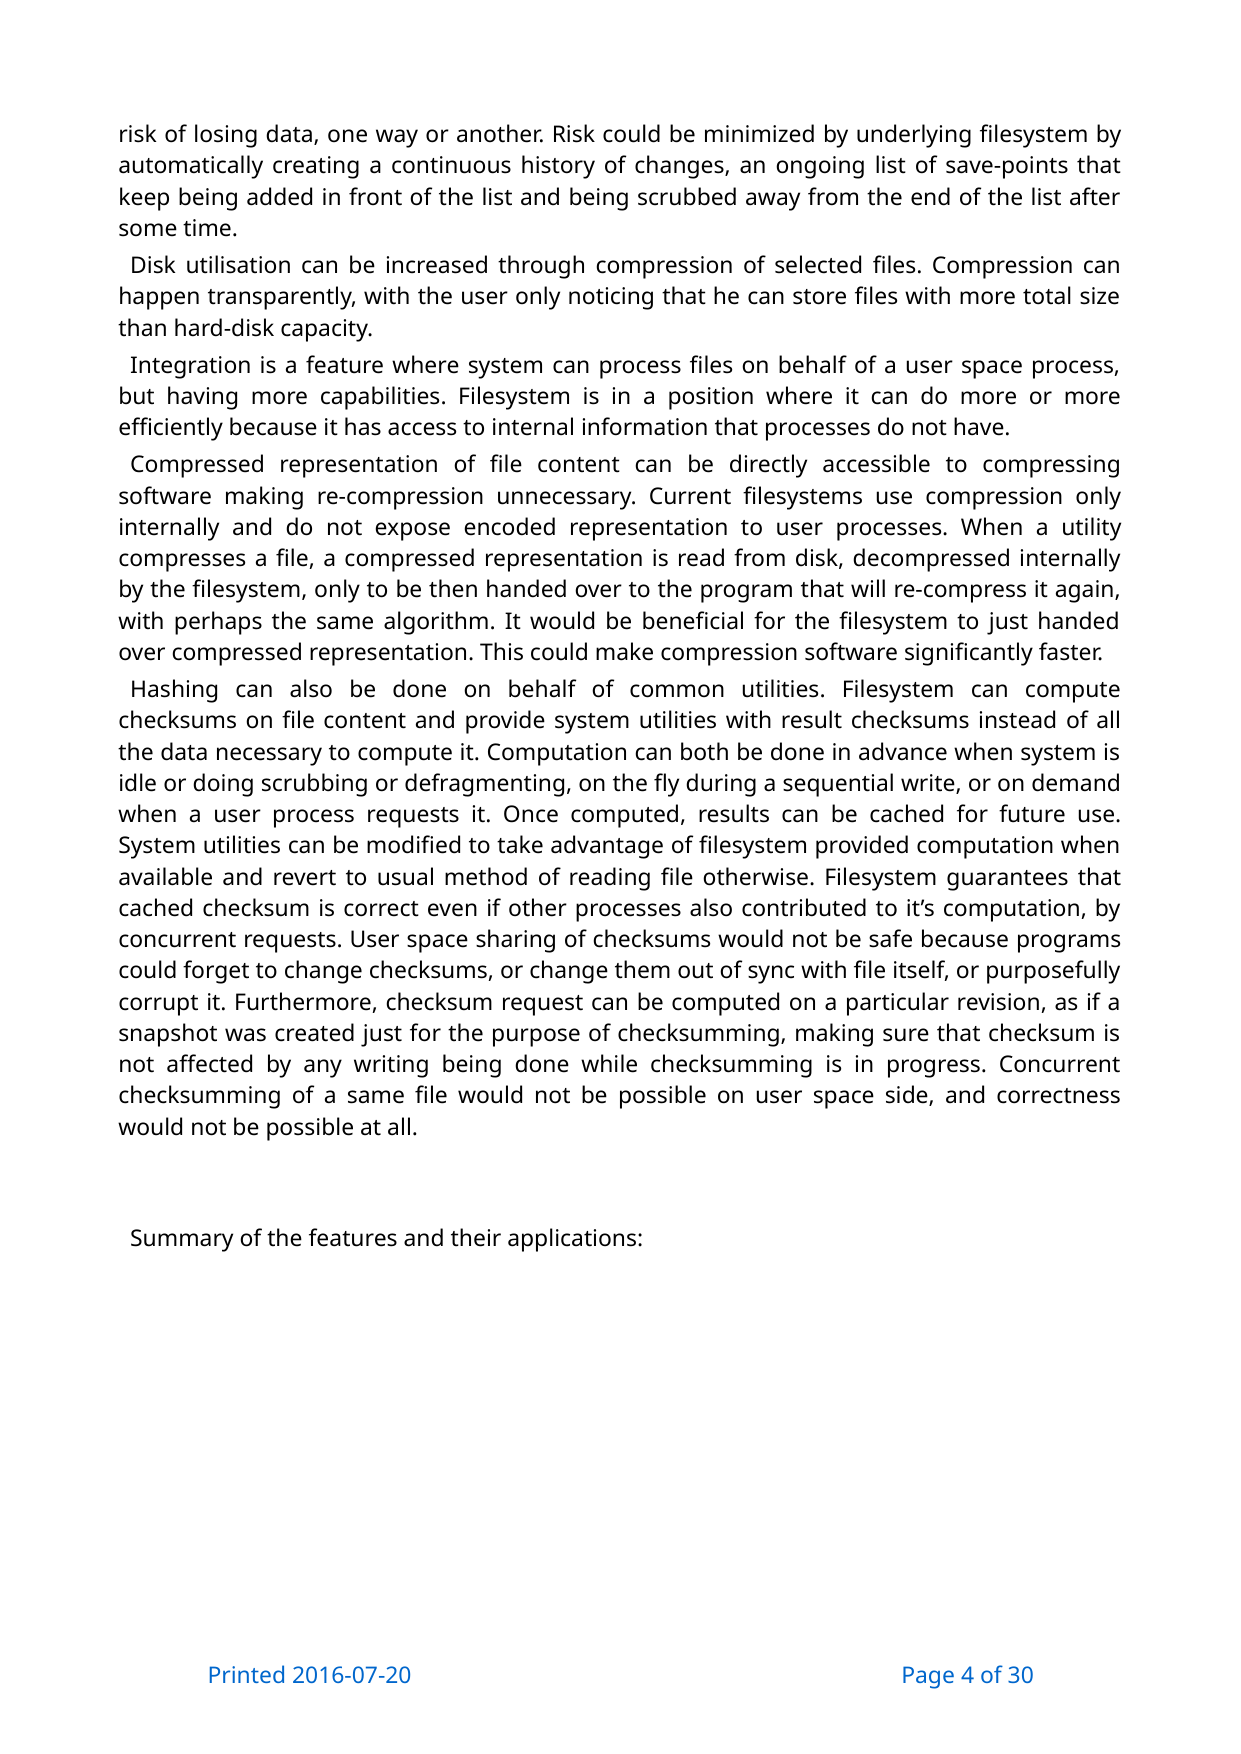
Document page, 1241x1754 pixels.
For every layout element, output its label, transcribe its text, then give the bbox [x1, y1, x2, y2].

text Hashing can also be done on behalf of common utilities. Filesystem can compute checksums on file content and provide system utilities with result checksums instead of all the data necessary to compute it. Computation can both be done in advance when system is idle or doing scrubbing or defragmenting, on the fly during a sequential write, or on demand when a user process requests it. Once computed, results can be cached for future use. System utilities can be modified to take advantage of filesystem provided computation when available and revert to usual method of reading file otherwise. Filesystem guarantees that cached checksum is correct even if other processes also contributed to it’s computation, by concurrent requests. User space sharing of checksums would not be safe because programs could forget to change checksums, or change them out of sync with file itself, or purposefully corrupt it. Furthermore, checksum request can be computed on a particular revision, as if a snapshot was created just for the purpose of checksumming, making sure that checksum is not affected by any writing being done while checksumming is in progress. Concurrent checksumming of a same file would not be possible on user space side, and correctness would not be possible at all. [118, 673, 1122, 1142]
text Integration is a feature where system can process files on behalf of a user space process, but having more capabilities. Filesystem is in a position where it can do more or more efficiently because it has access to internal information that processes do not have. [118, 349, 1122, 442]
text risk of losing data, one way or another. Risk could be minimized by underlying filesystem by automatically creating a continuous history of changes, an ongoing list of save-points that keep being added in front of the list and being scrubbed away from the end of the list after some time. [118, 118, 1122, 243]
text Summary of the features and their applications: [118, 1222, 1122, 1253]
text Compressed representation of file content can be directly accessible to compressing software making re-compression unnecessary. Current filesystems use compression only internally and do not expose encoded representation to user processes. When a utility compresses a file, a compressed representation is read from disk, decompressed internally by the filesystem, only to be then handed over to the program that will re-compress it again, with perhaps the same algorithm. It would be beneficial for the filesystem to just handed over compressed representation. This could make compression software significantly faster. [118, 448, 1122, 667]
text Disk utilisation can be increased through compression of selected files. Compression can happen transparently, with the user only noticing that he can store files with more total size than hard-disk capacity. [118, 249, 1122, 343]
